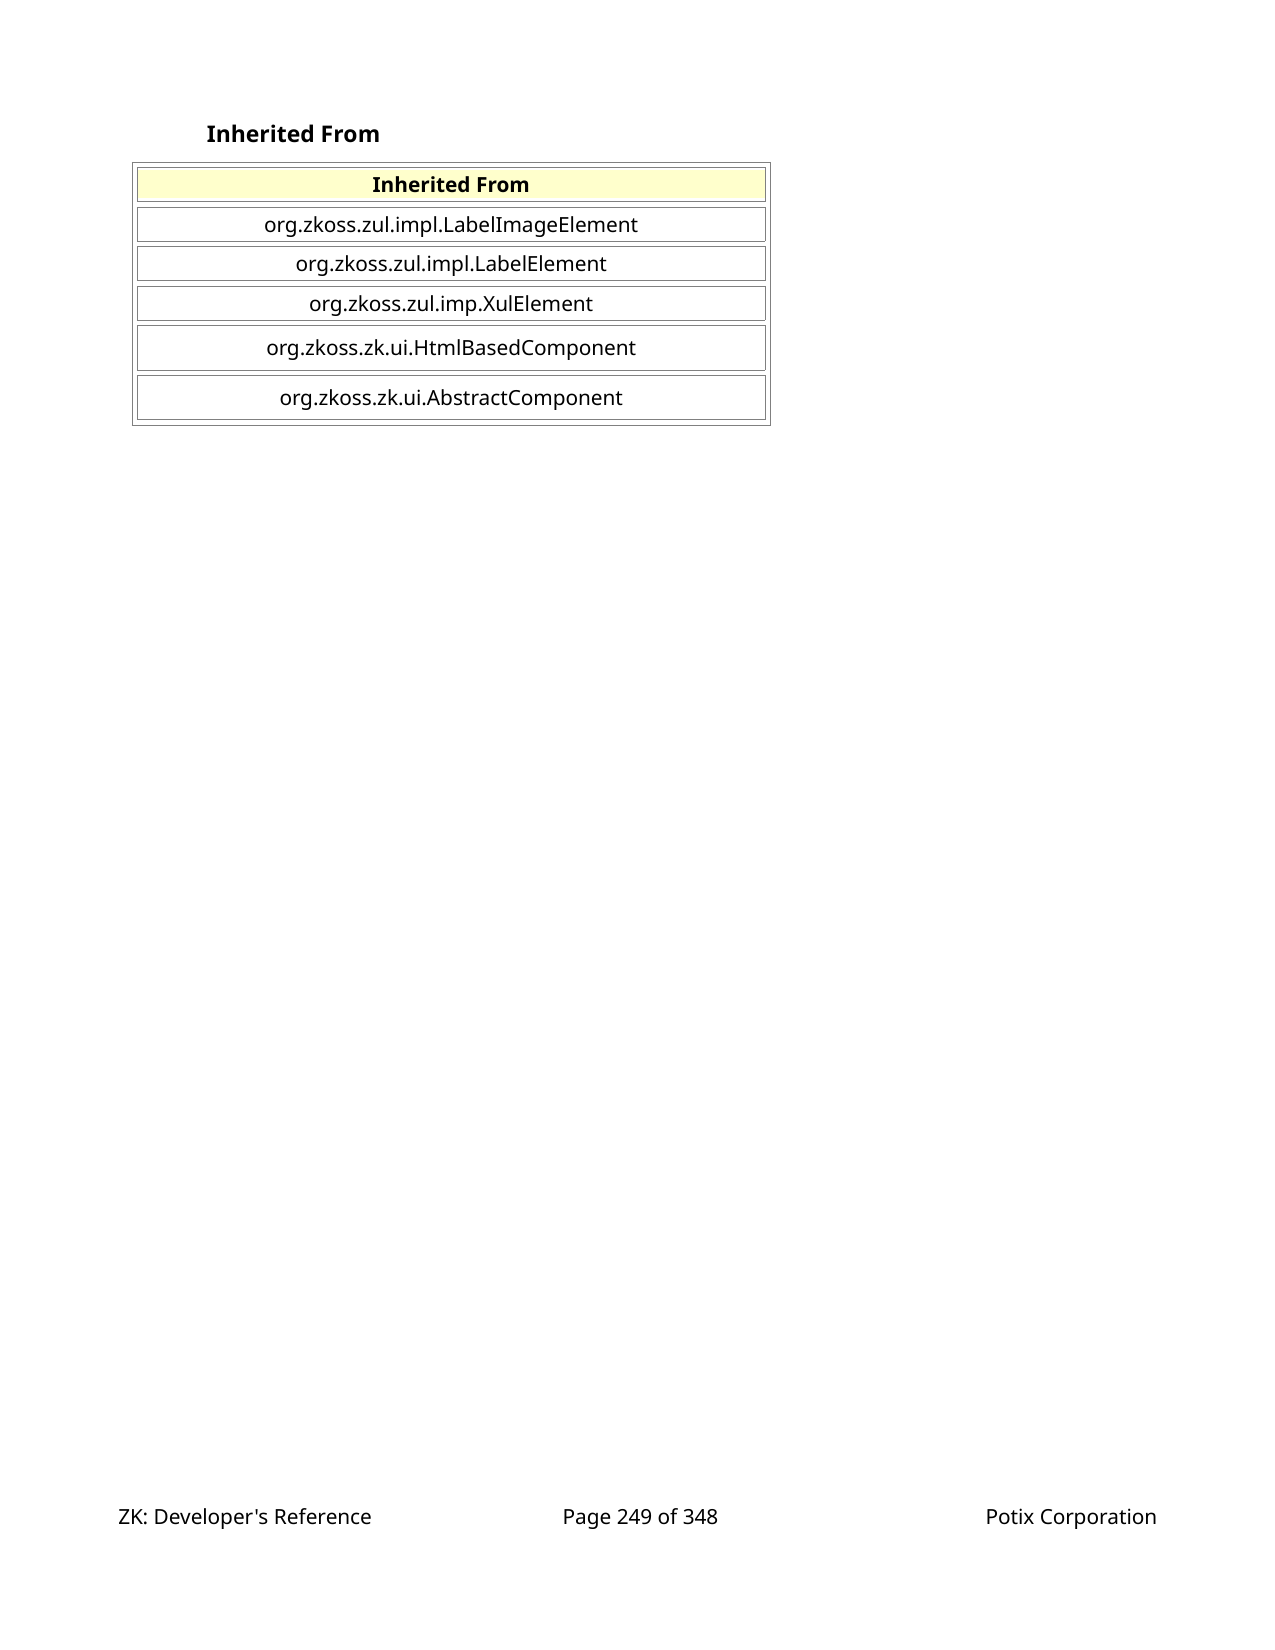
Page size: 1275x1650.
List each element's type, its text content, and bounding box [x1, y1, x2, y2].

subtitle Inherited From [207, 118, 1157, 149]
table_cell org.zkoss.zul.impl.LabelImageElement [134, 201, 768, 241]
table_cell org.zkoss.zk.ui.AbstractComponent [134, 370, 768, 419]
table_cell org.zkoss.zk.ui.HtmlBasedComponent [134, 320, 768, 369]
table_header Inherited From [134, 163, 768, 201]
table_cell org.zkoss.zul.imp.XulElement [134, 280, 768, 320]
table_cell org.zkoss.zul.impl.LabelElement [134, 241, 768, 280]
